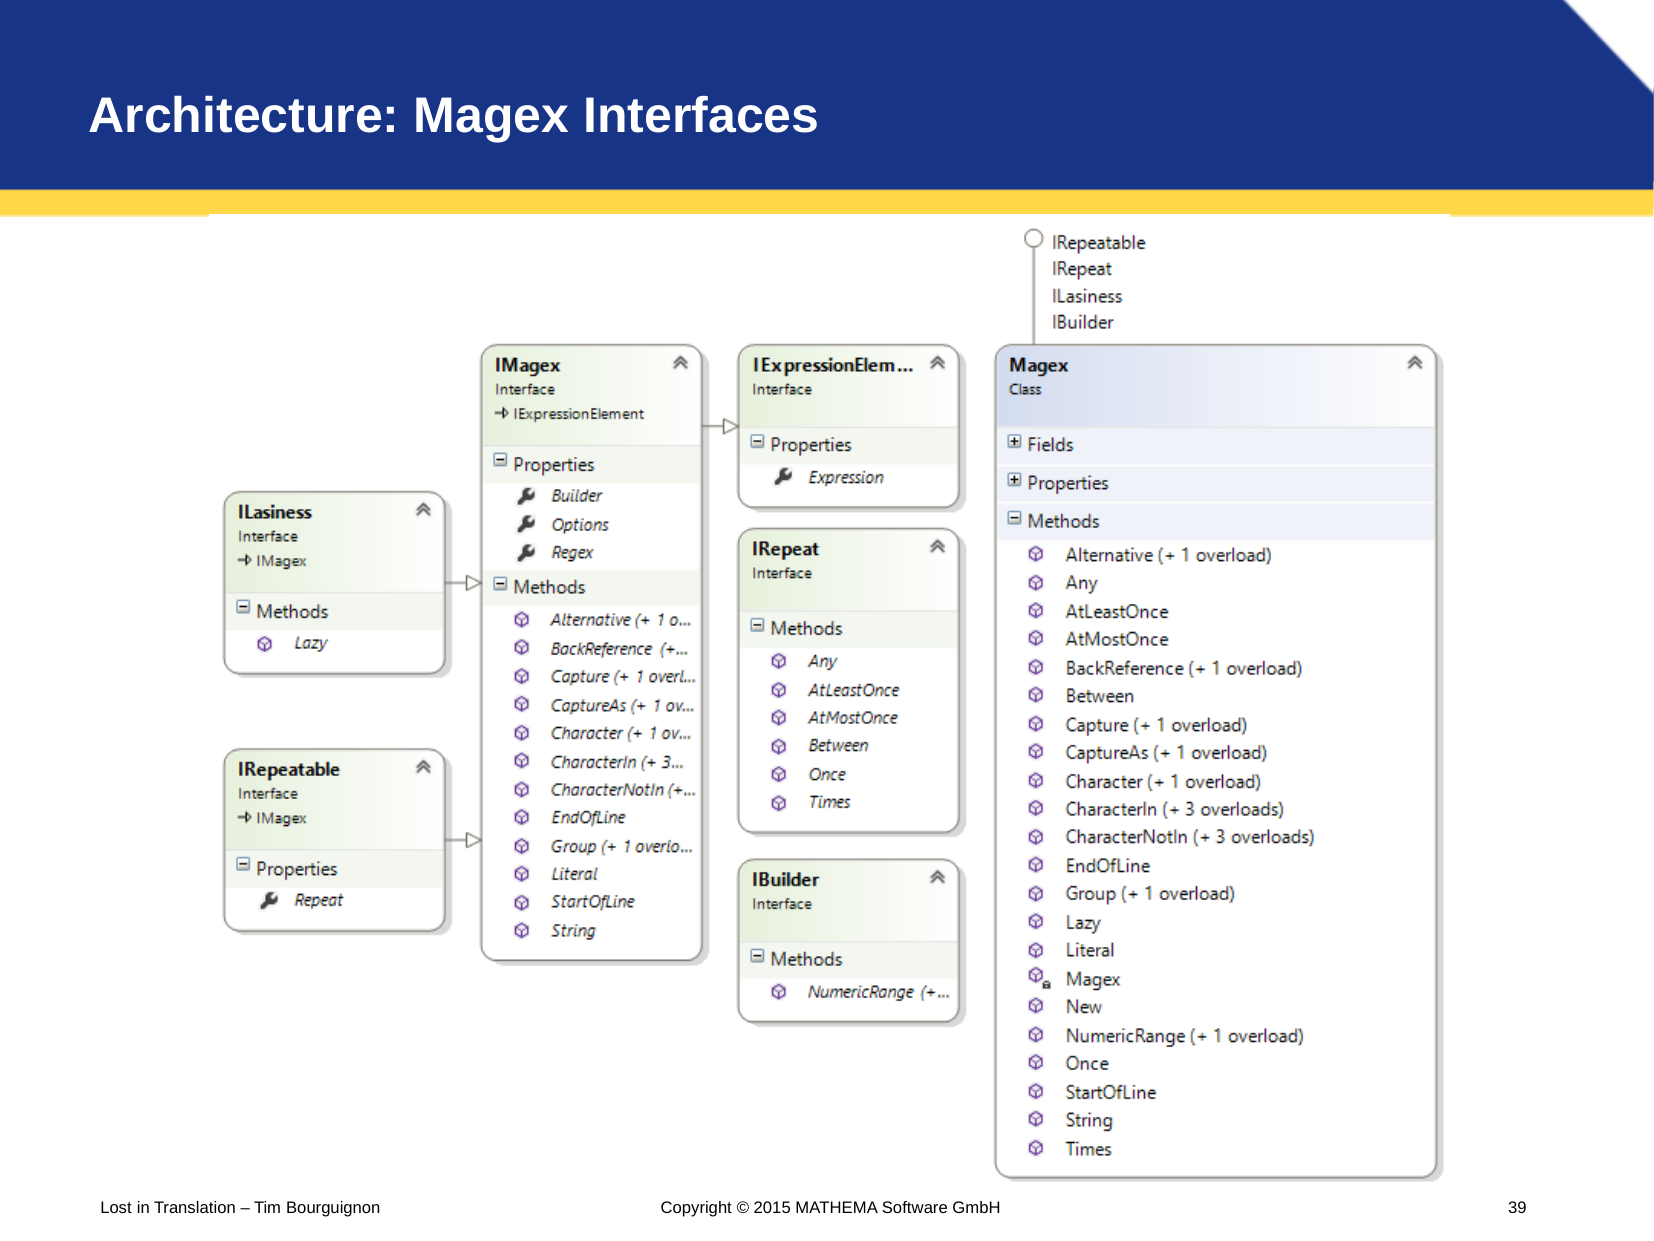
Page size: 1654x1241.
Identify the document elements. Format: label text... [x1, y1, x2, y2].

title Architecture: Magex Interfaces [88, 69, 1160, 162]
picture [0, 0, 1654, 1241]
